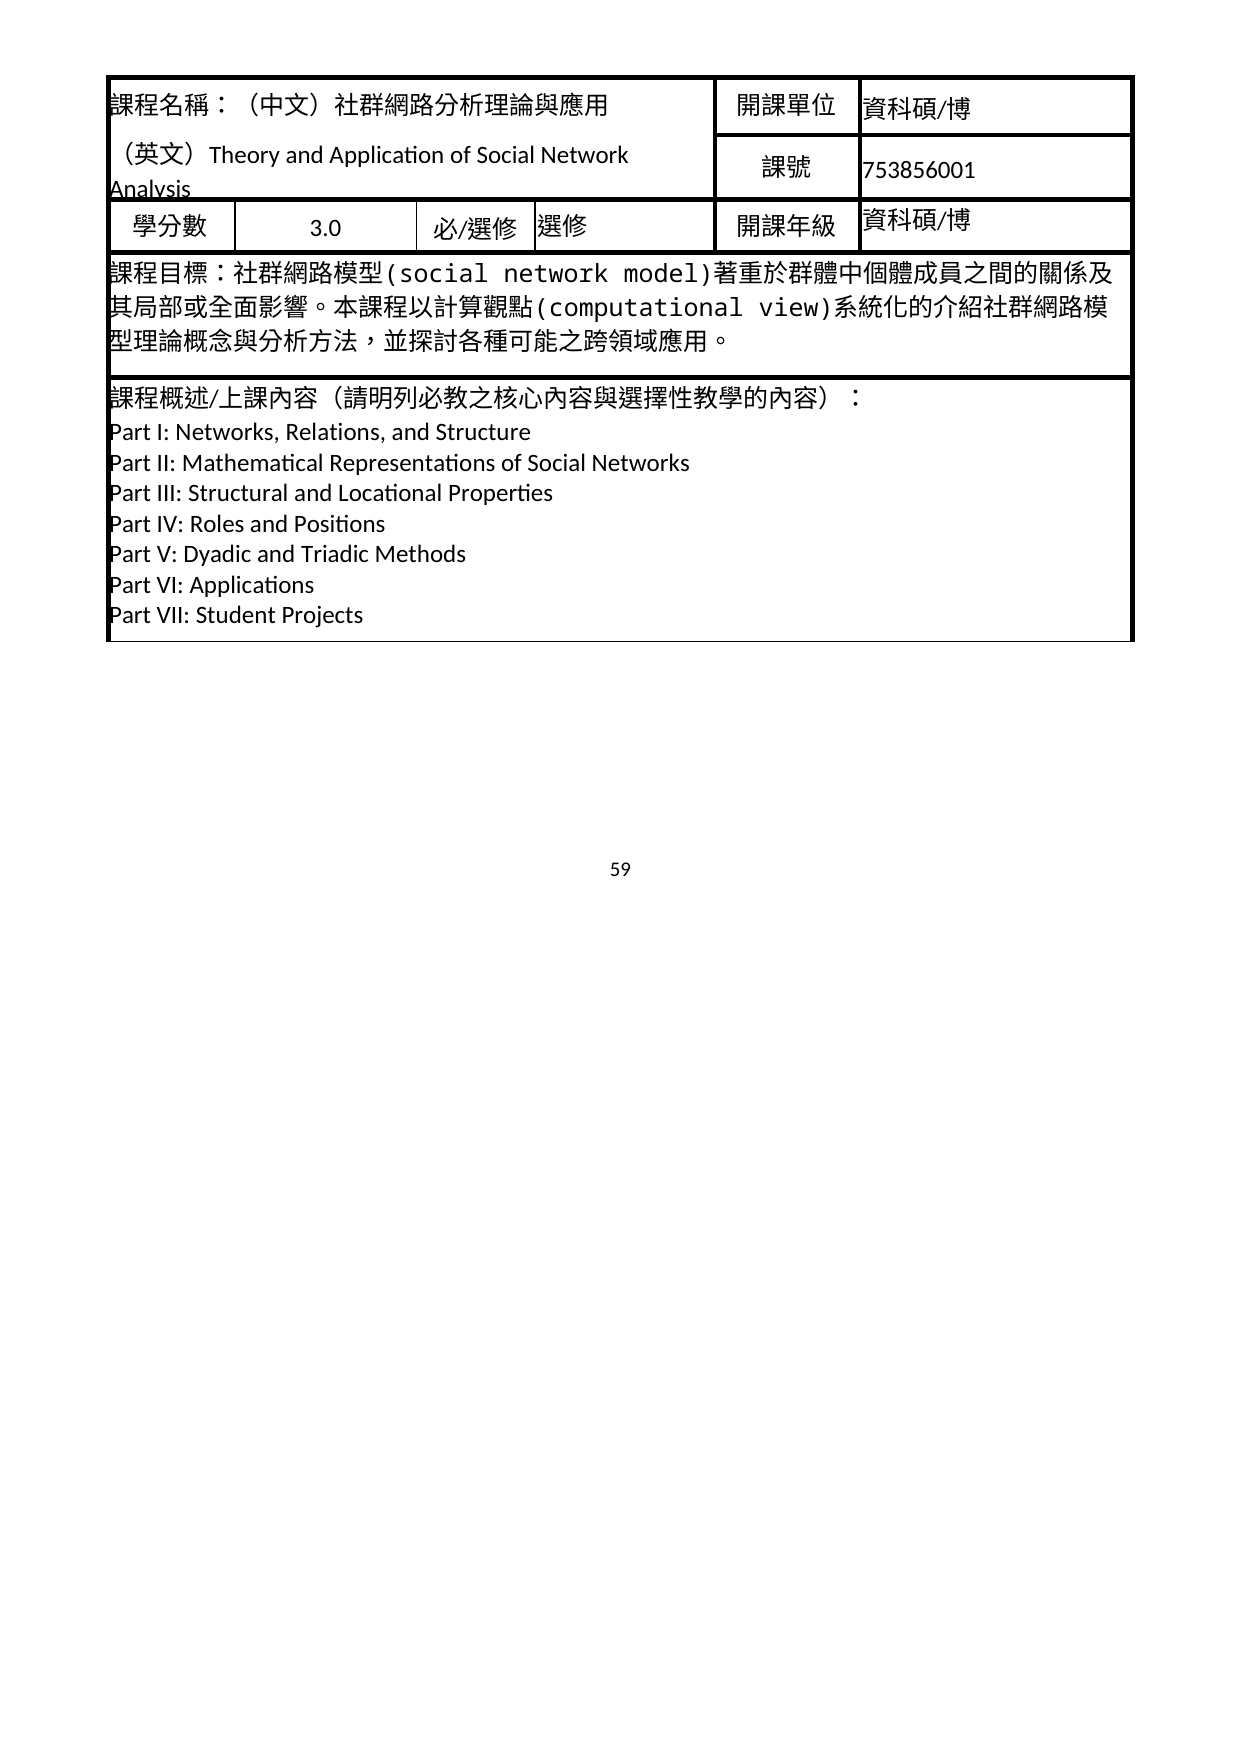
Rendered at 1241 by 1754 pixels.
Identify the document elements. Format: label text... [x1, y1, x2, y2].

table_header 資科碩/博 [862, 80, 1130, 133]
table_cell 3.0 [236, 202, 416, 250]
table_cell 753856001 [862, 137, 1130, 197]
table_cell 開課年級 [717, 202, 858, 250]
table_cell 課程目標：社群網路模型(social network model)著重於群體中個體成員之間的關係及其局部或全面影響。本課程以計算觀點(computational view)系統化的介紹社群網路模型理論概念與分析方法，並探討各種可能之跨領域應用。 [111, 255, 1130, 375]
table_header 課程名稱：（中文）社群網路分析理論與應用 （英文）Theory and Application of Social Network Analysis [111, 80, 713, 197]
table_cell 選修 [536, 202, 713, 250]
table_cell 課號 [717, 137, 858, 197]
table_cell 課程概述/上課內容（請明列必教之核心內容與選擇性教學的內容）： Part I: Networks, Relations, and Structure Part II: Mathematical Representations of Social Networks Part III: Structural and Locational Properties Part IV: Roles and Positions Part V: Dyadic and Triadic Methods Part VI: Applications Part VII: Student Projects [111, 380, 1130, 641]
table_header 開課單位 [717, 80, 858, 133]
table_cell 資科碩/博 [862, 202, 1130, 250]
table_cell 學分數 [111, 202, 234, 250]
text 59 [609, 856, 1015, 881]
table_cell 必/選修 [417, 202, 534, 250]
